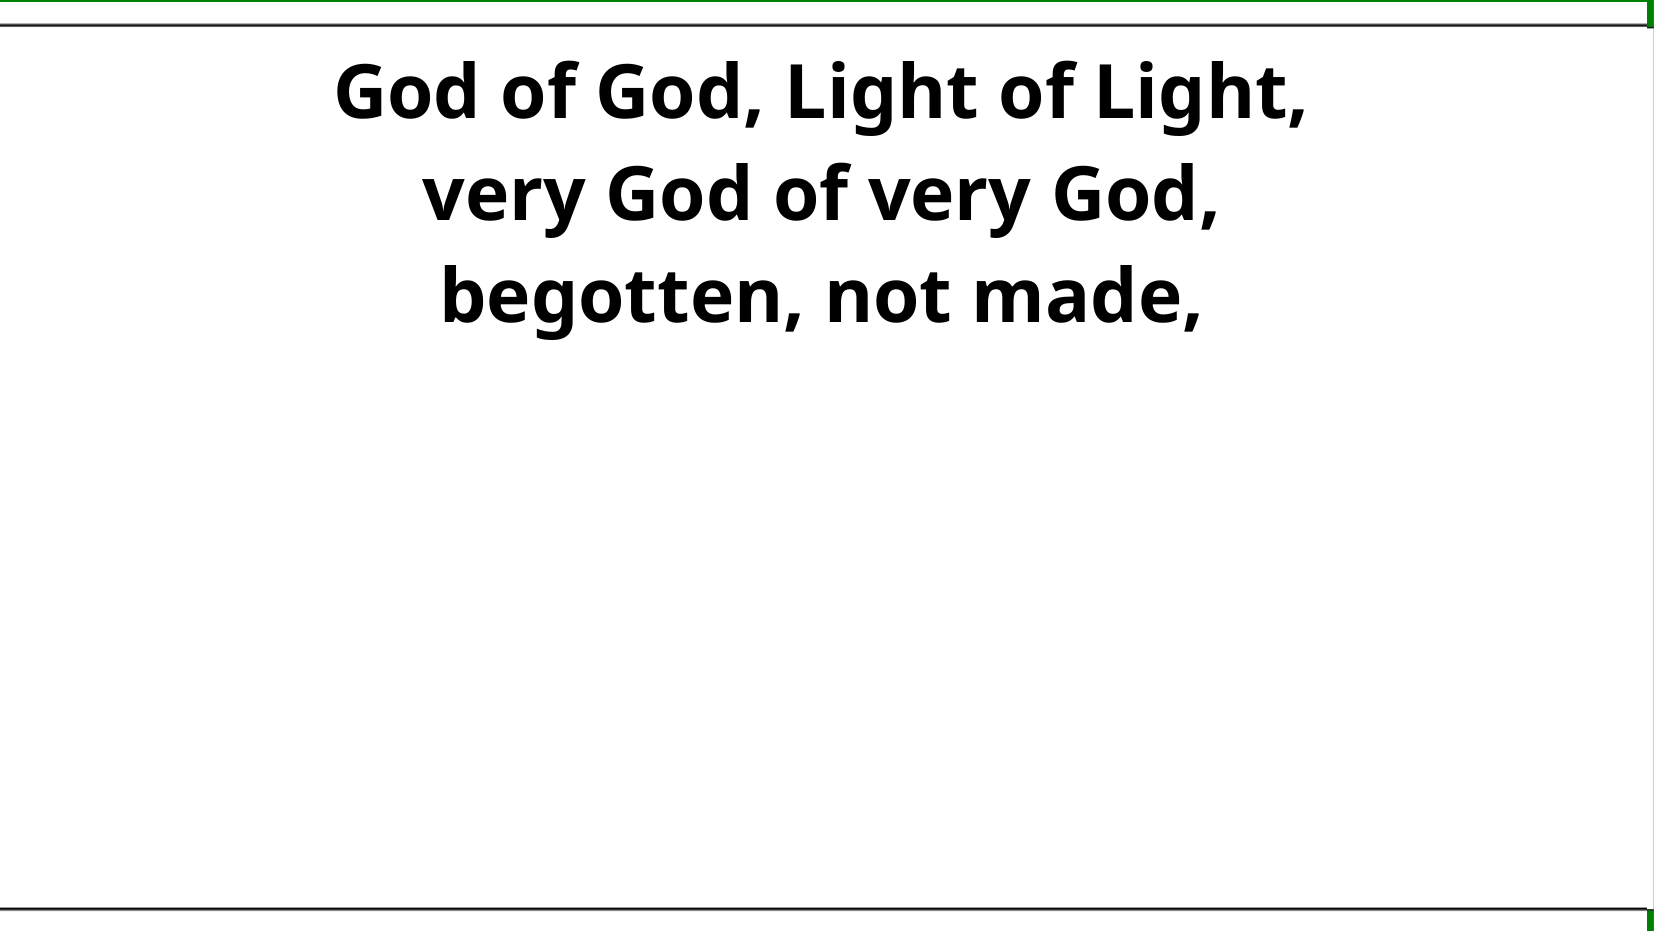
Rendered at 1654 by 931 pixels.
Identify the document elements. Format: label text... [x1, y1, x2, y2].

picture [0, 0, 1654, 931]
text_box God of God, Light of Light, very God of very God, begotten, not made, [49, 30, 1595, 346]
